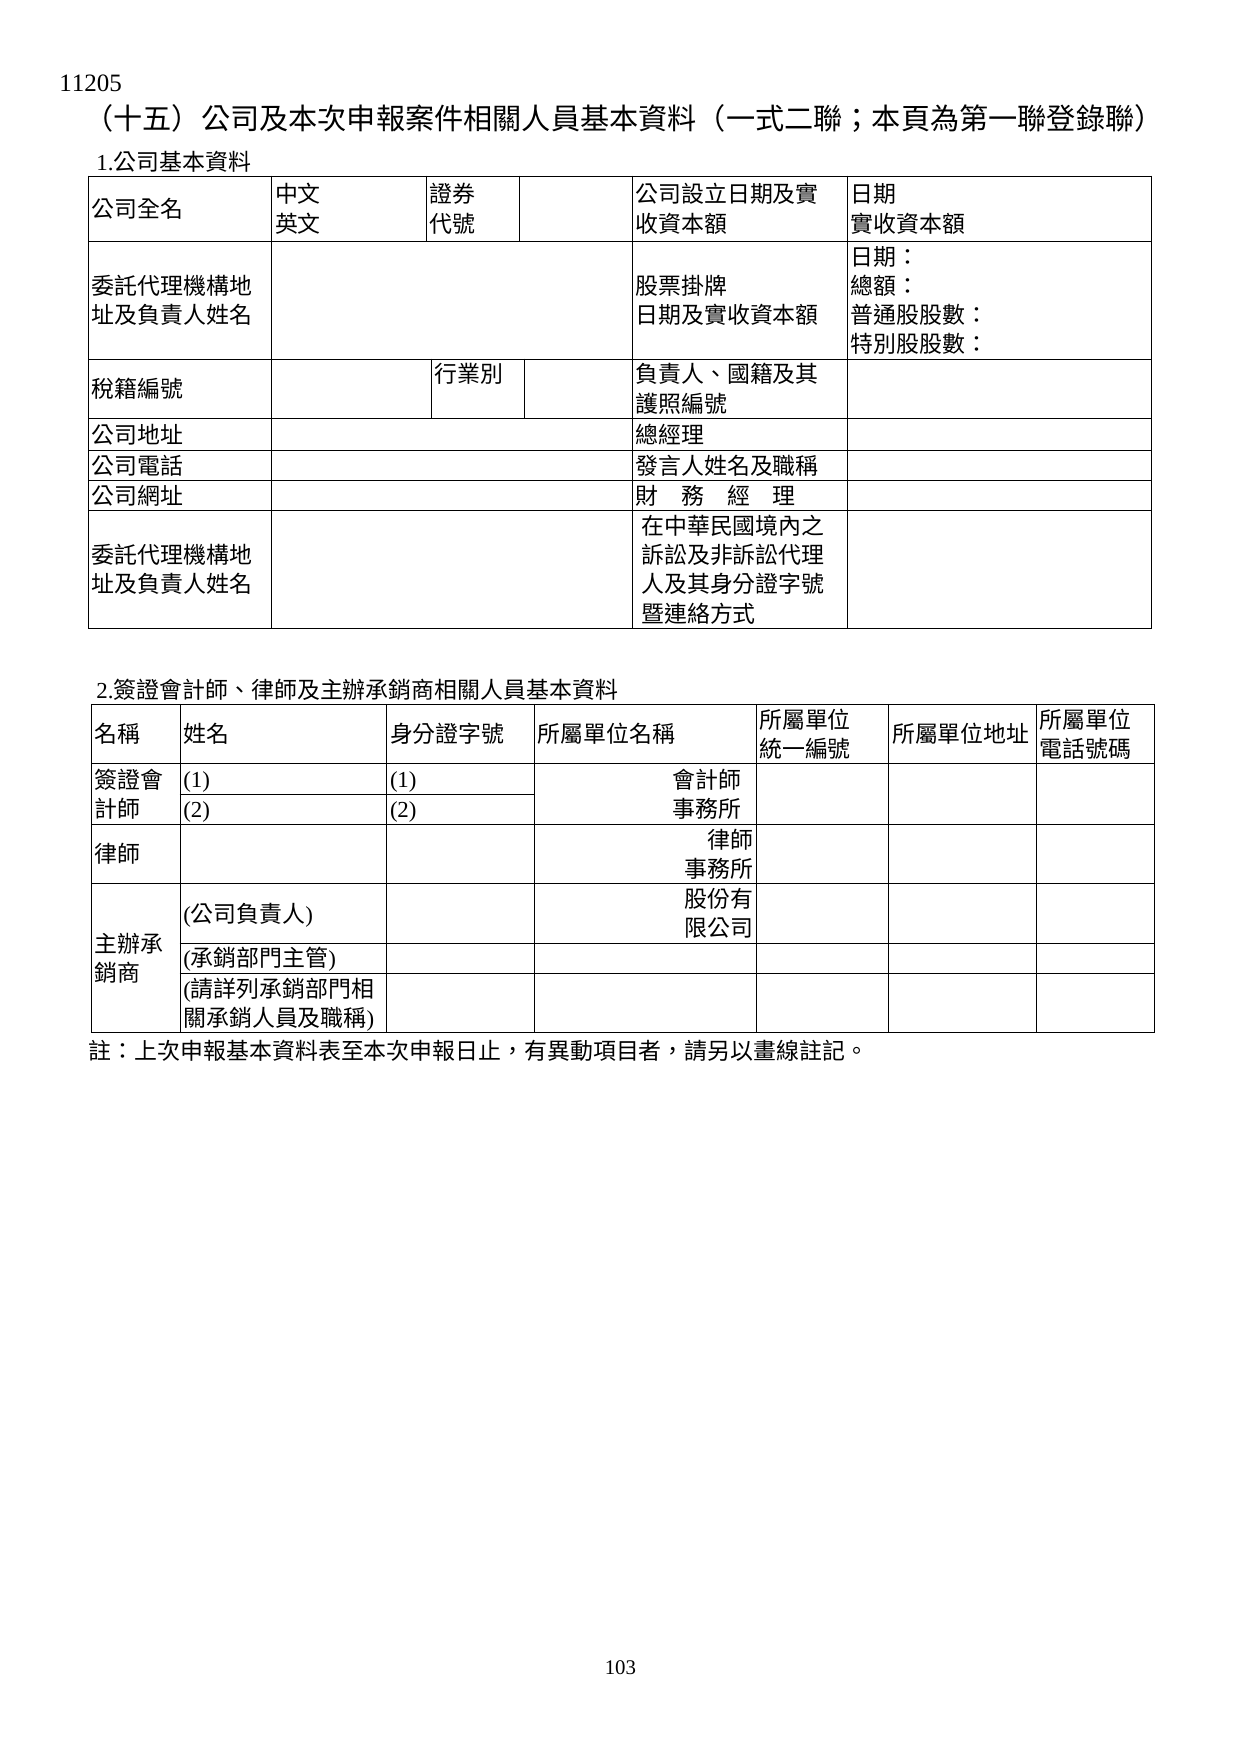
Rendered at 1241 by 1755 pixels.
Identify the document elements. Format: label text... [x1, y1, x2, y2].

table_cell 公司地址 [89, 419, 271, 450]
table_cell [848, 481, 1151, 510]
table_cell [1037, 825, 1154, 883]
table_cell [757, 825, 888, 883]
table_cell 財 務 經 理 [633, 481, 847, 510]
table_cell [848, 451, 1151, 480]
table_cell 發言人姓名及職稱 [633, 451, 847, 480]
table_cell 簽證會計師 [92, 764, 180, 824]
table_cell [757, 944, 888, 973]
table_cell [757, 884, 888, 942]
table_cell [1165, 1013, 1240, 1235]
table_cell 總經理 [633, 419, 847, 450]
table_cell [889, 944, 1036, 973]
table_header 所屬單位 統一編號 [757, 705, 888, 763]
table_header 所屬單位名稱 [535, 705, 756, 763]
table_cell [757, 764, 888, 824]
table_cell 公司電話 [89, 451, 271, 480]
table_cell 行業別 [432, 360, 524, 418]
table_cell 日期： 總額： 普通股股數： 特別股股數： [848, 242, 1151, 358]
table_cell [272, 481, 632, 510]
table_header 公司全名 [89, 177, 271, 241]
table_cell [848, 511, 1151, 628]
table_header 所屬單位 電話號碼 [1037, 705, 1154, 763]
table_cell [535, 944, 756, 973]
text 註：上次申報基本資料表至本次申報日止，有異動項目者，請另以畫線註記。 [89, 1033, 1165, 1066]
table_cell [889, 764, 1036, 824]
table_cell [848, 360, 1151, 418]
table_cell [535, 974, 756, 1032]
table_cell 委託代理機構地址及負責人姓名 [89, 511, 271, 628]
table_cell [272, 242, 632, 358]
text （十五）公司及本次申報案件相關人員基本資料（一式二聯；本頁為第一聯登錄聯） [84, 96, 1181, 138]
table_header 中文 英文 [272, 177, 426, 241]
table_cell (公司負責人) [181, 884, 386, 942]
table_cell [848, 419, 1151, 450]
table_cell [889, 884, 1036, 942]
table_header 身分證字號 [387, 705, 534, 763]
table_cell 股份有限公司 [535, 884, 756, 942]
table_cell [387, 974, 534, 1032]
table_header [520, 177, 632, 241]
table_cell [1037, 974, 1154, 1032]
table_header 證券 代號 [427, 177, 519, 241]
table_header 姓名 [181, 705, 386, 763]
text 1.公司基本資料 [59, 151, 1181, 176]
table_cell [181, 825, 386, 883]
table_cell [1037, 944, 1154, 973]
table_cell [272, 451, 632, 480]
table_cell 稅籍編號 [89, 360, 271, 418]
table_header 日期 實收資本額 [848, 177, 1151, 241]
table_cell (1) [387, 764, 534, 793]
table_cell 在中華民國境內之訴訟及非訴訟代理人及其身分證字號暨連絡方式 [633, 511, 847, 628]
table_cell 會計師 事務所 [535, 764, 756, 824]
table_cell 律師 事務所 [535, 825, 756, 883]
table_cell 律師 [92, 825, 180, 883]
table_cell (1) [181, 764, 386, 793]
table_cell [272, 511, 632, 628]
table_cell [272, 419, 632, 450]
table_cell 公司網址 [89, 481, 271, 510]
table_cell [1037, 884, 1154, 942]
table_cell (2) [387, 795, 534, 824]
table_cell 負責人、國籍及其護照編號 [633, 360, 847, 418]
table_cell [272, 360, 431, 418]
table_cell [889, 825, 1036, 883]
table_cell [525, 360, 632, 418]
table_cell 主辦承銷商 [92, 884, 180, 1032]
text 2.簽證會計師、律師及主辦承銷商相關人員基本資料 [59, 679, 1181, 704]
table_cell (承銷部門主管) [181, 944, 386, 973]
table_cell (2) [181, 795, 386, 824]
table_cell [1037, 764, 1154, 824]
table_header 名稱 [92, 705, 180, 763]
table_cell 委託代理機構地址及負責人姓名 [89, 242, 271, 358]
table_cell [387, 884, 534, 942]
table_cell [387, 944, 534, 973]
table_header 公司設立日期及實收資本額 [633, 177, 847, 241]
table_cell 股票掛牌 日期及實收資本額 [633, 242, 847, 358]
table_cell [387, 825, 534, 883]
table_header 所屬單位地址 [889, 705, 1036, 763]
table_cell (請詳列承銷部門相關承銷人員及職稱) [181, 974, 386, 1032]
table_cell [889, 974, 1036, 1032]
table_cell [757, 974, 888, 1032]
